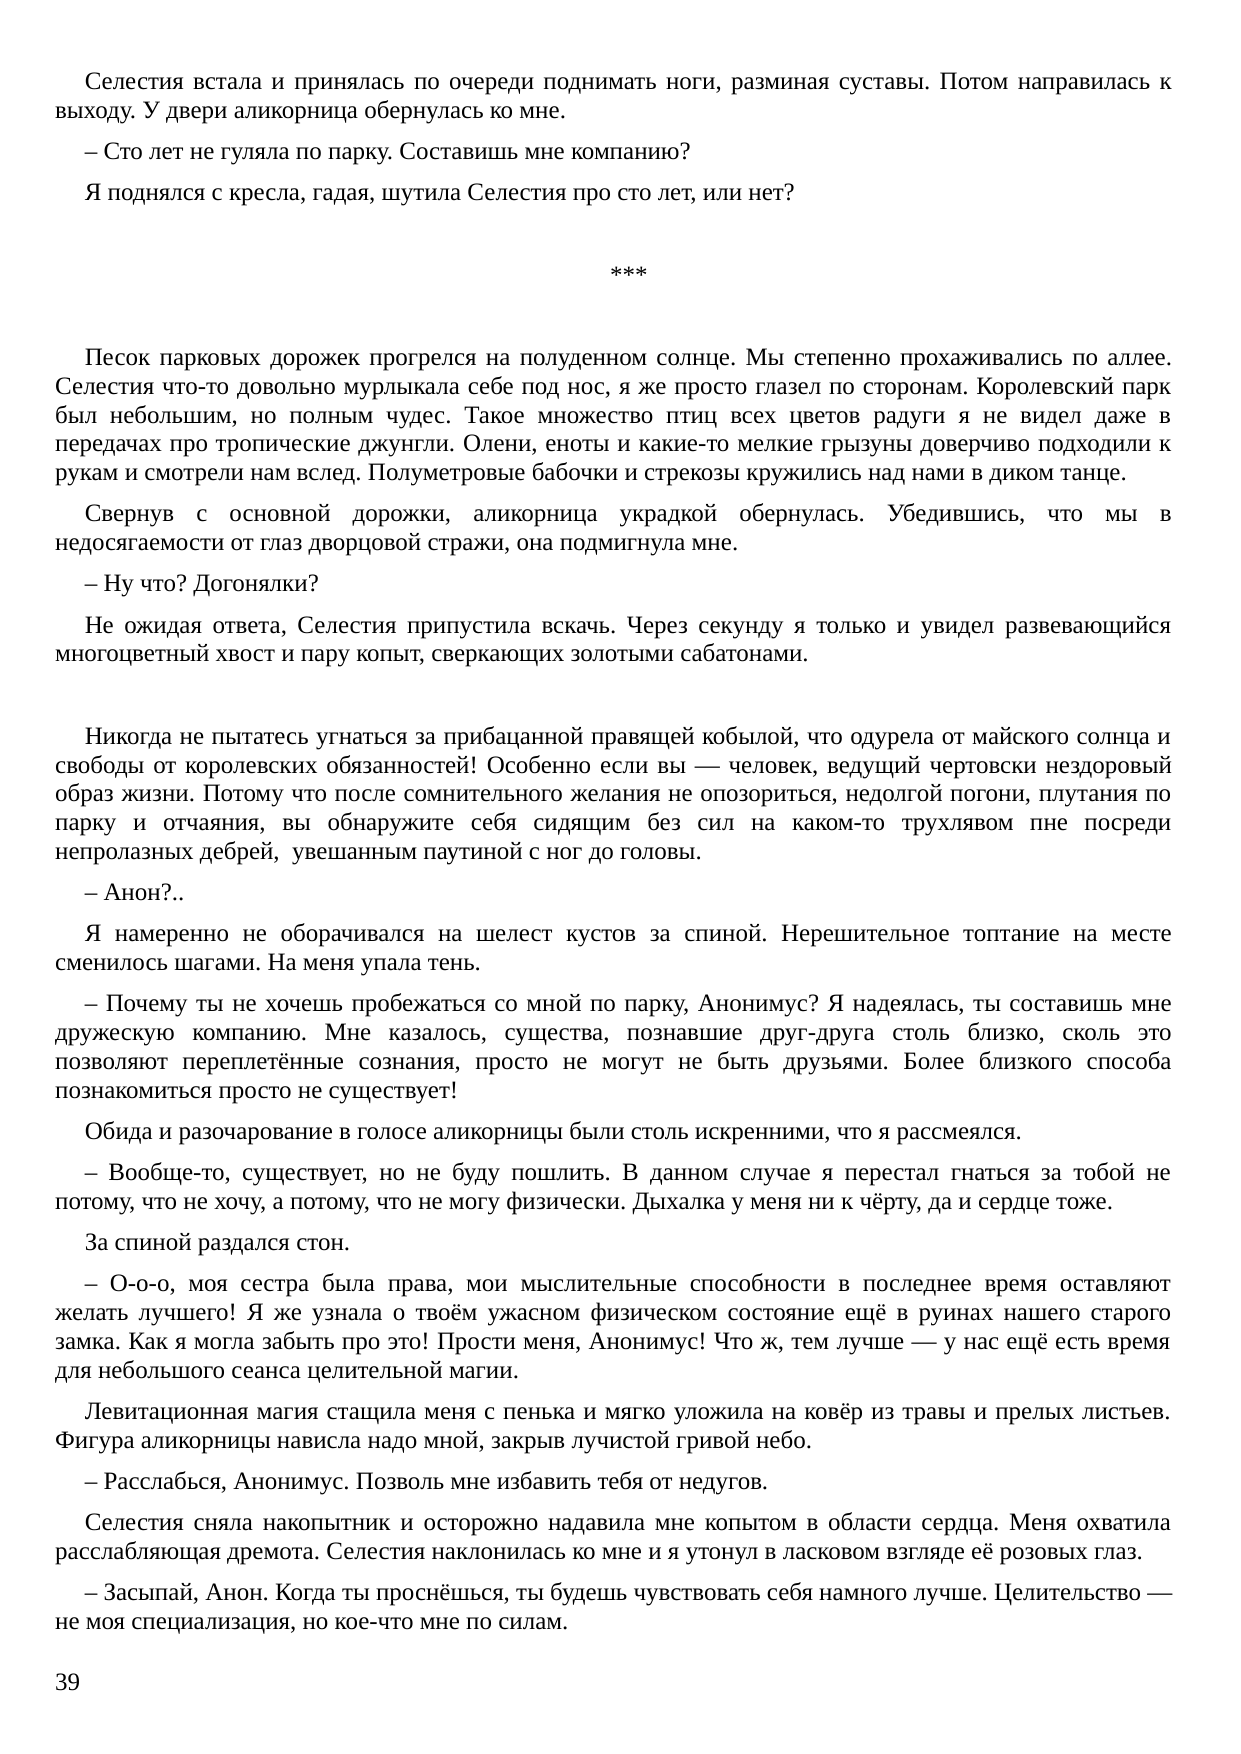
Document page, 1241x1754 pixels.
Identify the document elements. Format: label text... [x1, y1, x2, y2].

text Селестия сняла накопытник и осторожно надавила мне копытом в области сердца. Меня охватила расслабляющая дремота. Селестия наклонилась ко мне и я утонул в ласковом взгляде её розовых глаз. [55, 1507, 1173, 1565]
text За спиной раздался стон. [55, 1227, 1173, 1256]
text – Почему ты не хочешь пробежаться со мной по парку, Анонимус? Я надеялась, ты составишь мне дружескую компанию. Мне казалось, существа, познавшие друг-друга столь близко, сколь это позволяют переплетённые сознания, просто не могут не быть друзьями. Более близкого способа познакомиться просто не существует! [55, 988, 1173, 1103]
text – Вообще-то, существует, но не буду пошлить. В данном случае я перестал гнаться за тобой не потому, что не хочу, а потому, что не могу физически. Дыхалка у меня ни к чёрту, да и сердце тоже. [55, 1157, 1173, 1215]
text Я намеренно не оборачивался на шелест кустов за спиной. Нерешительное топтание на месте сменилось шагами. На меня упала тень. [55, 918, 1173, 976]
text – Расслабься, Анонимус. Позволь мне избавить тебя от недугов. [55, 1466, 1173, 1495]
text Селестия встала и принялась по очереди поднимать ноги, разминая суставы. Потом направилась к выходу. У двери аликорница обернулась ко мне. [55, 66, 1173, 123]
text – Засыпай, Анон. Когда ты проснёшься, ты будешь чувствовать себя намного лучше. Целительство — не моя специализация, но кое-что мне по силам. [55, 1577, 1173, 1635]
text *** [55, 260, 1173, 288]
text Я поднялся с кресла, гадая, шутила Селестия про сто лет, или нет? [55, 177, 1173, 206]
text – Ну что? Догонялки? [55, 568, 1173, 597]
text – О-о-о, моя сестра была права, мои мыслительные способности в последнее время оставляют желать лучшего! Я же узнала о твоём ужасном физическом состояние ещё в руинах нашего старого замка. Как я могла забыть про это! Прости меня, Анонимус! Что ж, тем лучше — у нас ещё есть время для небольшого сеанса целительной магии. [55, 1268, 1173, 1383]
text Не ожидая ответа, Селестия припустила вскачь. Через секунду я только и увидел развевающийся многоцветный хвост и пару копыт, сверкающих золотыми сабатонами. [55, 610, 1173, 667]
text Никогда не пытатесь угнаться за прибацанной правящей кобылой, что одурела от майского солнца и свободы от королевских обязанностей! Особенно если вы — человек, ведущий чертовски нездоровый образ жизни. Потому что после сомнительного желания не опозориться, недолгой погони, плутания по парку и отчаяния, вы обнаружите себя сидящим без сил на каком-то трухлявом пне посреди непролазных дебрей, увешанным паутиной с ног до головы. [55, 721, 1173, 865]
text – Анон?.. [55, 877, 1173, 906]
text – Сто лет не гуляла по парку. Составишь мне компанию? [55, 136, 1173, 165]
text Песок парковых дорожек прогрелся на полуденном солнце. Мы степенно прохаживались по аллее. Селестия что-то довольно мурлыкала себе под нос, я же просто глазел по сторонам. Королевский парк был небольшим, но полным чудес. Такое множество птиц всех цветов радуги я не видел даже в передачах про тропические джунгли. Олени, еноты и какие-то мелкие грызуны доверчиво подходили к рукам и смотрели нам вслед. Полуметровые бабочки и стрекозы кружились над нами в диком танце. [55, 342, 1173, 486]
text Обида и разочарование в голосе аликорницы были столь искренними, что я рассмеялся. [55, 1116, 1173, 1145]
text Левитационная магия стащила меня с пенька и мягко уложила на ковёр из травы и прелых листьев. Фигура аликорницы нависла надо мной, закрыв лучистой гривой небо. [55, 1396, 1173, 1453]
text Свернув с основной дорожки, аликорница украдкой обернулась. Убедившись, что мы в недосягаемости от глаз дворцовой стражи, она подмигнула мне. [55, 498, 1173, 556]
